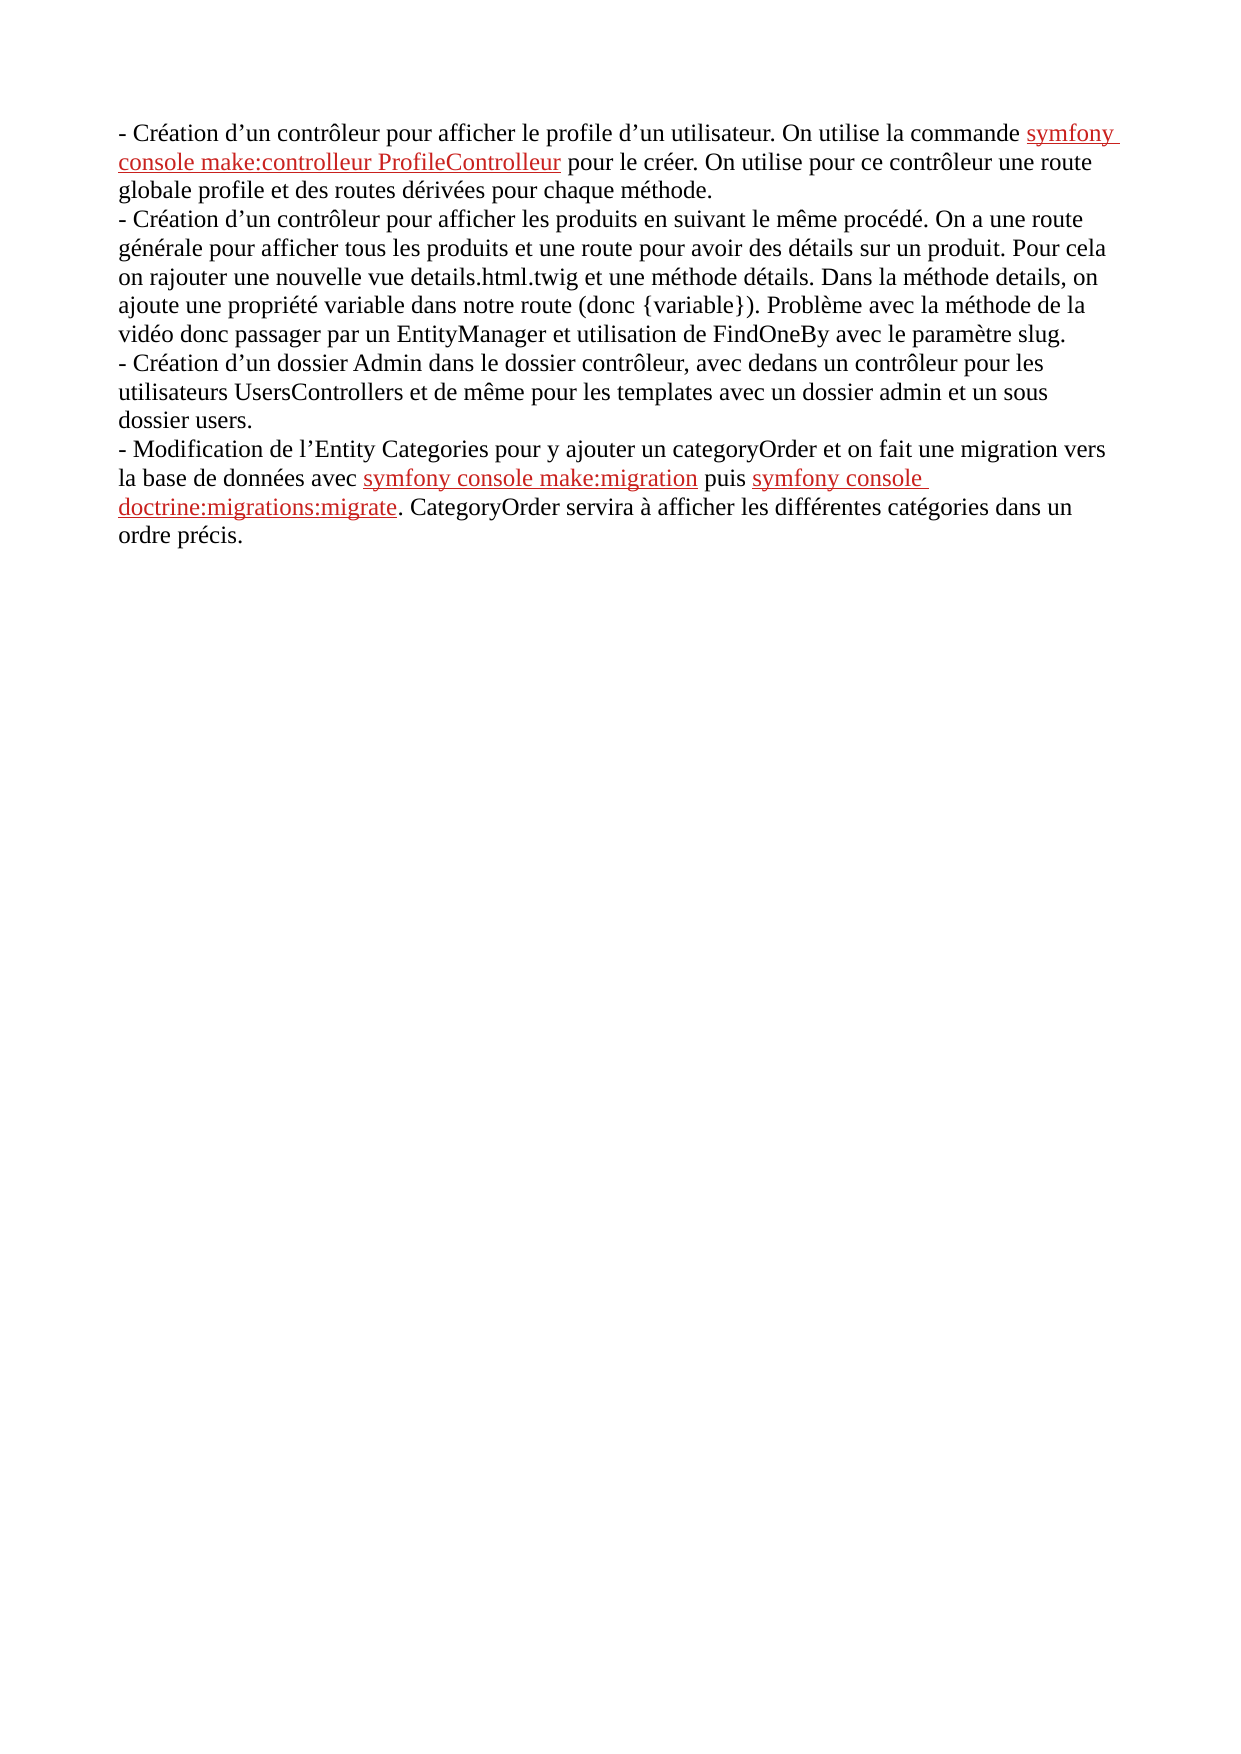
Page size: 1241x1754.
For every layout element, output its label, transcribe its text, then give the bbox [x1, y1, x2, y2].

text - Modification de l’Entity Categories pour y ajouter un categoryOrder et on fait une migration vers la base de données avec symfony console make:migration puis symfony console doctrine:migrations:migrate. CategoryOrder servira à afficher les différentes catégories dans un ordre précis. [118, 434, 1122, 549]
text - Création d’un contrôleur pour afficher le profile d’un utilisateur. On utilise la commande symfony console make:controlleur ProfileControlleur pour le créer. On utilise pour ce contrôleur une route globale profile et des routes dérivées pour chaque méthode. [118, 118, 1122, 204]
text - Création d’un contrôleur pour afficher les produits en suivant le même procédé. On a une route générale pour afficher tous les produits et une route pour avoir des détails sur un produit. Pour cela on rajouter une nouvelle vue details.html.twig et une méthode détails. Dans la méthode details, on ajoute une propriété variable dans notre route (donc {variable}). Problème avec la méthode de la vidéo donc passager par un EntityManager et utilisation de FindOneBy avec le paramètre slug. [118, 204, 1122, 348]
text - Création d’un dossier Admin dans le dossier contrôleur, avec dedans un contrôleur pour les utilisateurs UsersControllers et de même pour les templates avec un dossier admin et un sous dossier users. [118, 348, 1122, 434]
